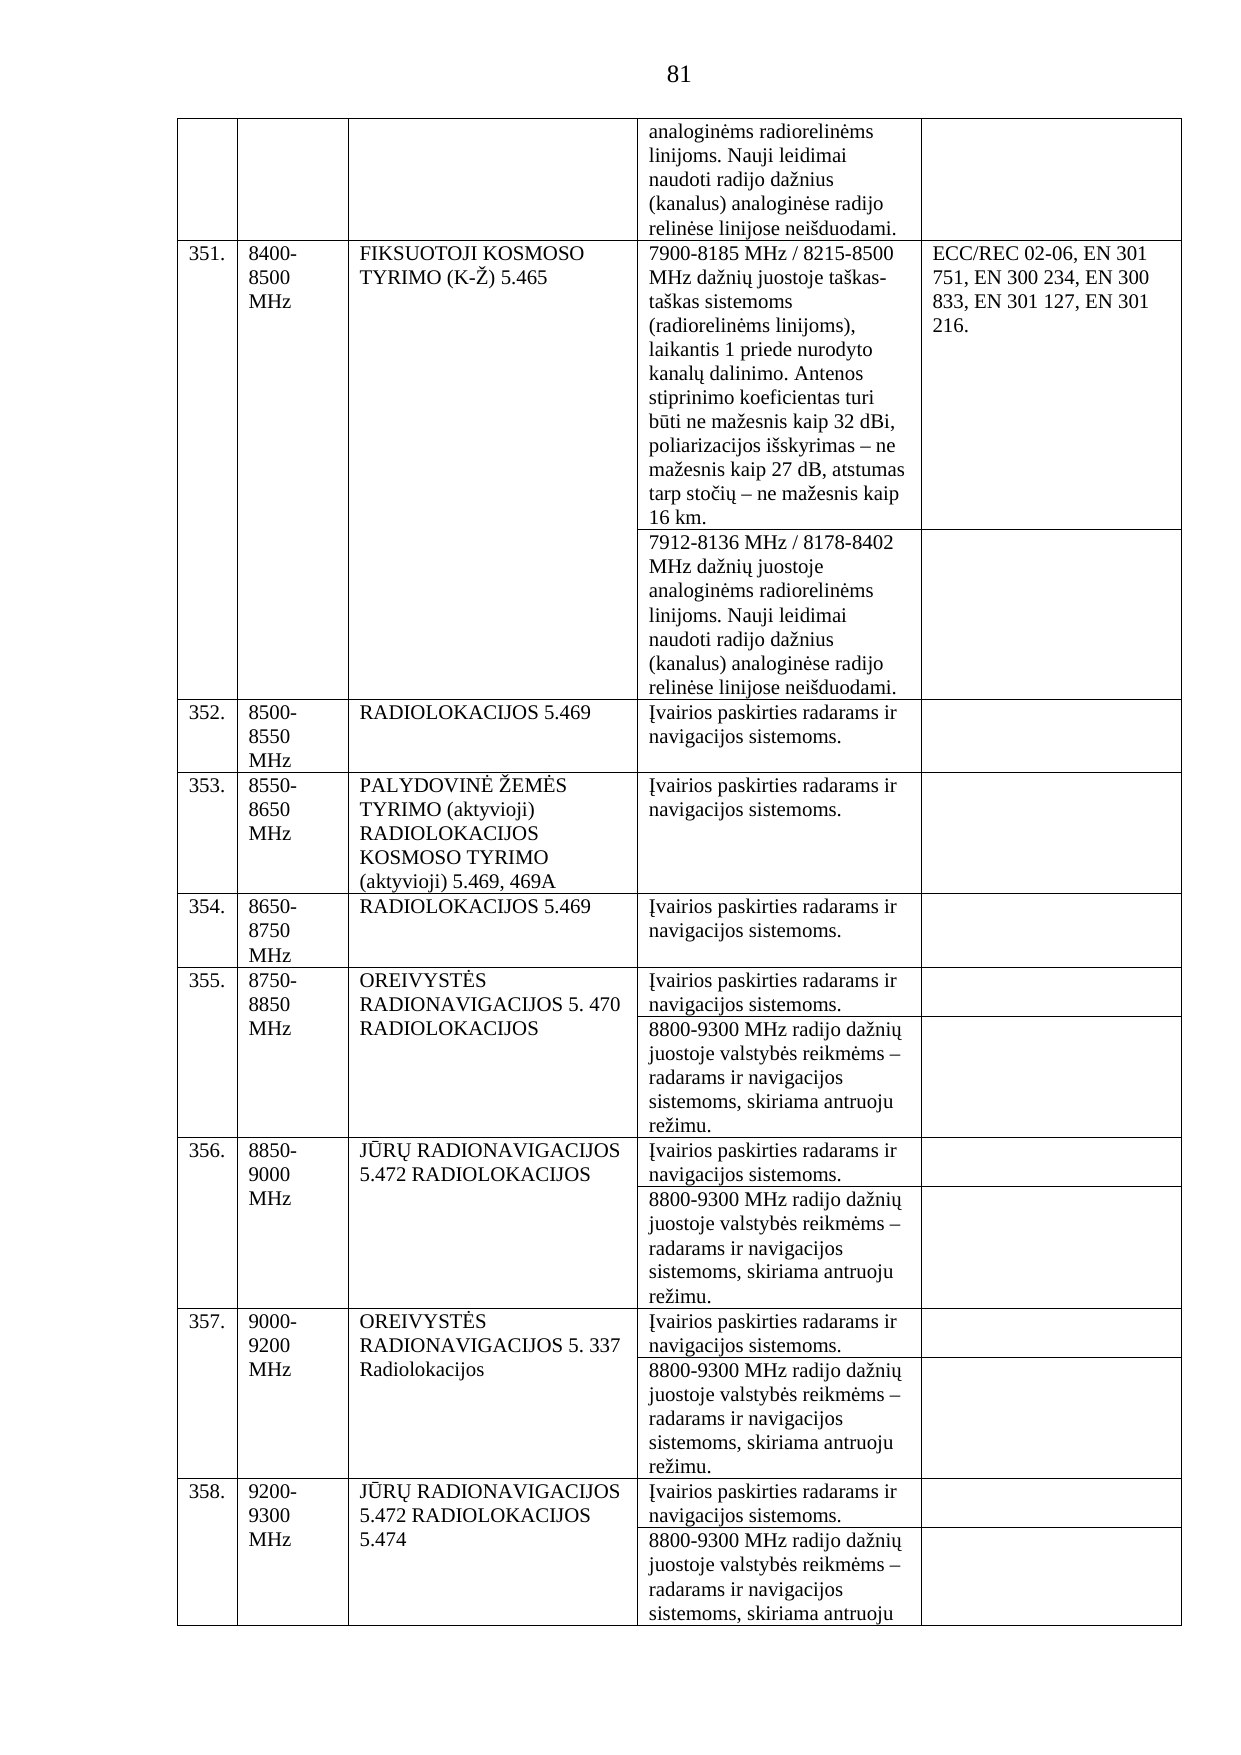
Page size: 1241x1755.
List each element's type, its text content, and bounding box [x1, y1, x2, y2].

table_cell [922, 700, 1181, 772]
table_cell [922, 530, 1181, 699]
table_cell [922, 968, 1181, 1016]
table_cell OREIVYSTĖS RADIONAVIGACIJOS 5. 337 Radiolokacijos [349, 1309, 637, 1478]
table_cell 8400-8500 MHz [238, 241, 348, 699]
table_cell 352. [178, 700, 237, 772]
table_cell Įvairios paskirties radarams ir navigacijos sistemoms. [638, 700, 921, 772]
table_cell 8650-8750 MHz [238, 894, 348, 967]
table_cell Įvairios paskirties radarams ir navigacijos sistemoms. [638, 894, 921, 967]
table_cell JŪRŲ RADIONAVIGACIJOS 5.472 RADIOLOKACIJOS 5.474 [349, 1479, 637, 1624]
table_cell [349, 119, 637, 239]
table_cell 8800-9300 MHz radijo dažnių juostoje valstybės reikmėms – radarams ir navigacijos sistemoms, skiriama antruoju režimu. [638, 1187, 921, 1308]
table_cell 7900-8185 MHz / 8215-8500 MHz dažnių juostoje taškas- taškas sistemoms (radiorelinėms linijoms), laikantis 1 priede nurodyto kanalų dalinimo. Antenos stiprinimo koeficientas turi būti ne mažesnis kaip 32 dBi, poliarizacijos išskyrimas – ne mažesnis kaip 27 dB, atstumas tarp stočių – ne mažesnis kaip 16 km. [638, 241, 921, 529]
table_cell [922, 1138, 1181, 1186]
table_cell 351. [178, 241, 237, 699]
table_cell Įvairios paskirties radarams ir navigacijos sistemoms. [638, 968, 921, 1016]
table_cell 9000-9200 MHz [238, 1309, 348, 1478]
table_cell 8550-8650 MHz [238, 773, 348, 893]
table_cell RADIOLOKACIJOS 5.469 [349, 894, 637, 967]
table_cell ECC/REC 02-06, EN 301 751, EN 300 234, EN 300 833, EN 301 127, EN 301 216. [922, 241, 1181, 529]
table_cell Įvairios paskirties radarams ir navigacijos sistemoms. [638, 773, 921, 893]
table_cell 8750-8850 MHz [238, 968, 348, 1137]
table_cell analoginėms radiorelinėms linijoms. Nauji leidimai naudoti radijo dažnius (kanalus) analoginėse radijo relinėse linijose neišduodami. [638, 119, 921, 239]
table_cell 9200-9300 MHz [238, 1479, 348, 1624]
table_cell [178, 119, 237, 239]
table_cell 355. [178, 968, 237, 1137]
table_cell [922, 119, 1181, 239]
table_cell 353. [178, 773, 237, 893]
table_cell FIKSUOTOJI KOSMOSO TYRIMO (K-Ž) 5.465 [349, 241, 637, 699]
table_cell [922, 1017, 1181, 1137]
table_cell [922, 1528, 1181, 1624]
table_cell 357. [178, 1309, 237, 1478]
table_cell 8800-9300 MHz radijo dažnių juostoje valstybės reikmėms – radarams ir navigacijos sistemoms, skiriama antruoju režimu. [638, 1358, 921, 1478]
table_cell OREIVYSTĖS RADIONAVIGACIJOS 5. 470 RADIOLOKACIJOS [349, 968, 637, 1137]
table_cell 7912-8136 MHz / 8178-8402 MHz dažnių juostoje analoginėms radiorelinėms linijoms. Nauji leidimai naudoti radijo dažnius (kanalus) analoginėse radijo relinėse linijose neišduodami. [638, 530, 921, 699]
table_cell [922, 773, 1181, 893]
table_cell 358. [178, 1479, 237, 1624]
table_cell [922, 1358, 1181, 1478]
table_cell [922, 1479, 1181, 1527]
table_cell Įvairios paskirties radarams ir navigacijos sistemoms. [638, 1309, 921, 1357]
table_cell [238, 119, 348, 239]
table_cell 356. [178, 1138, 237, 1308]
table_cell Įvairios paskirties radarams ir navigacijos sistemoms. [638, 1479, 921, 1527]
table_cell [922, 1187, 1181, 1308]
table_cell JŪRŲ RADIONAVIGACIJOS 5.472 RADIOLOKACIJOS [349, 1138, 637, 1308]
table_cell PALYDOVINĖ ŽEMĖS TYRIMO (aktyvioji) RADIOLOKACIJOS KOSMOSO TYRIMO (aktyvioji) 5.469, 469A [349, 773, 637, 893]
table_cell Įvairios paskirties radarams ir navigacijos sistemoms. [638, 1138, 921, 1186]
table_cell [922, 1309, 1181, 1357]
table_cell 8500-8550 MHz [238, 700, 348, 772]
table_cell RADIOLOKACIJOS 5.469 [349, 700, 637, 772]
table_cell 354. [178, 894, 237, 967]
table_cell [922, 894, 1181, 967]
table_cell 8850-9000 MHz [238, 1138, 348, 1308]
table_cell 8800-9300 MHz radijo dažnių juostoje valstybės reikmėms – radarams ir navigacijos sistemoms, skiriama antruoju [638, 1528, 921, 1624]
table_cell 8800-9300 MHz radijo dažnių juostoje valstybės reikmėms – radarams ir navigacijos sistemoms, skiriama antruoju režimu. [638, 1017, 921, 1137]
